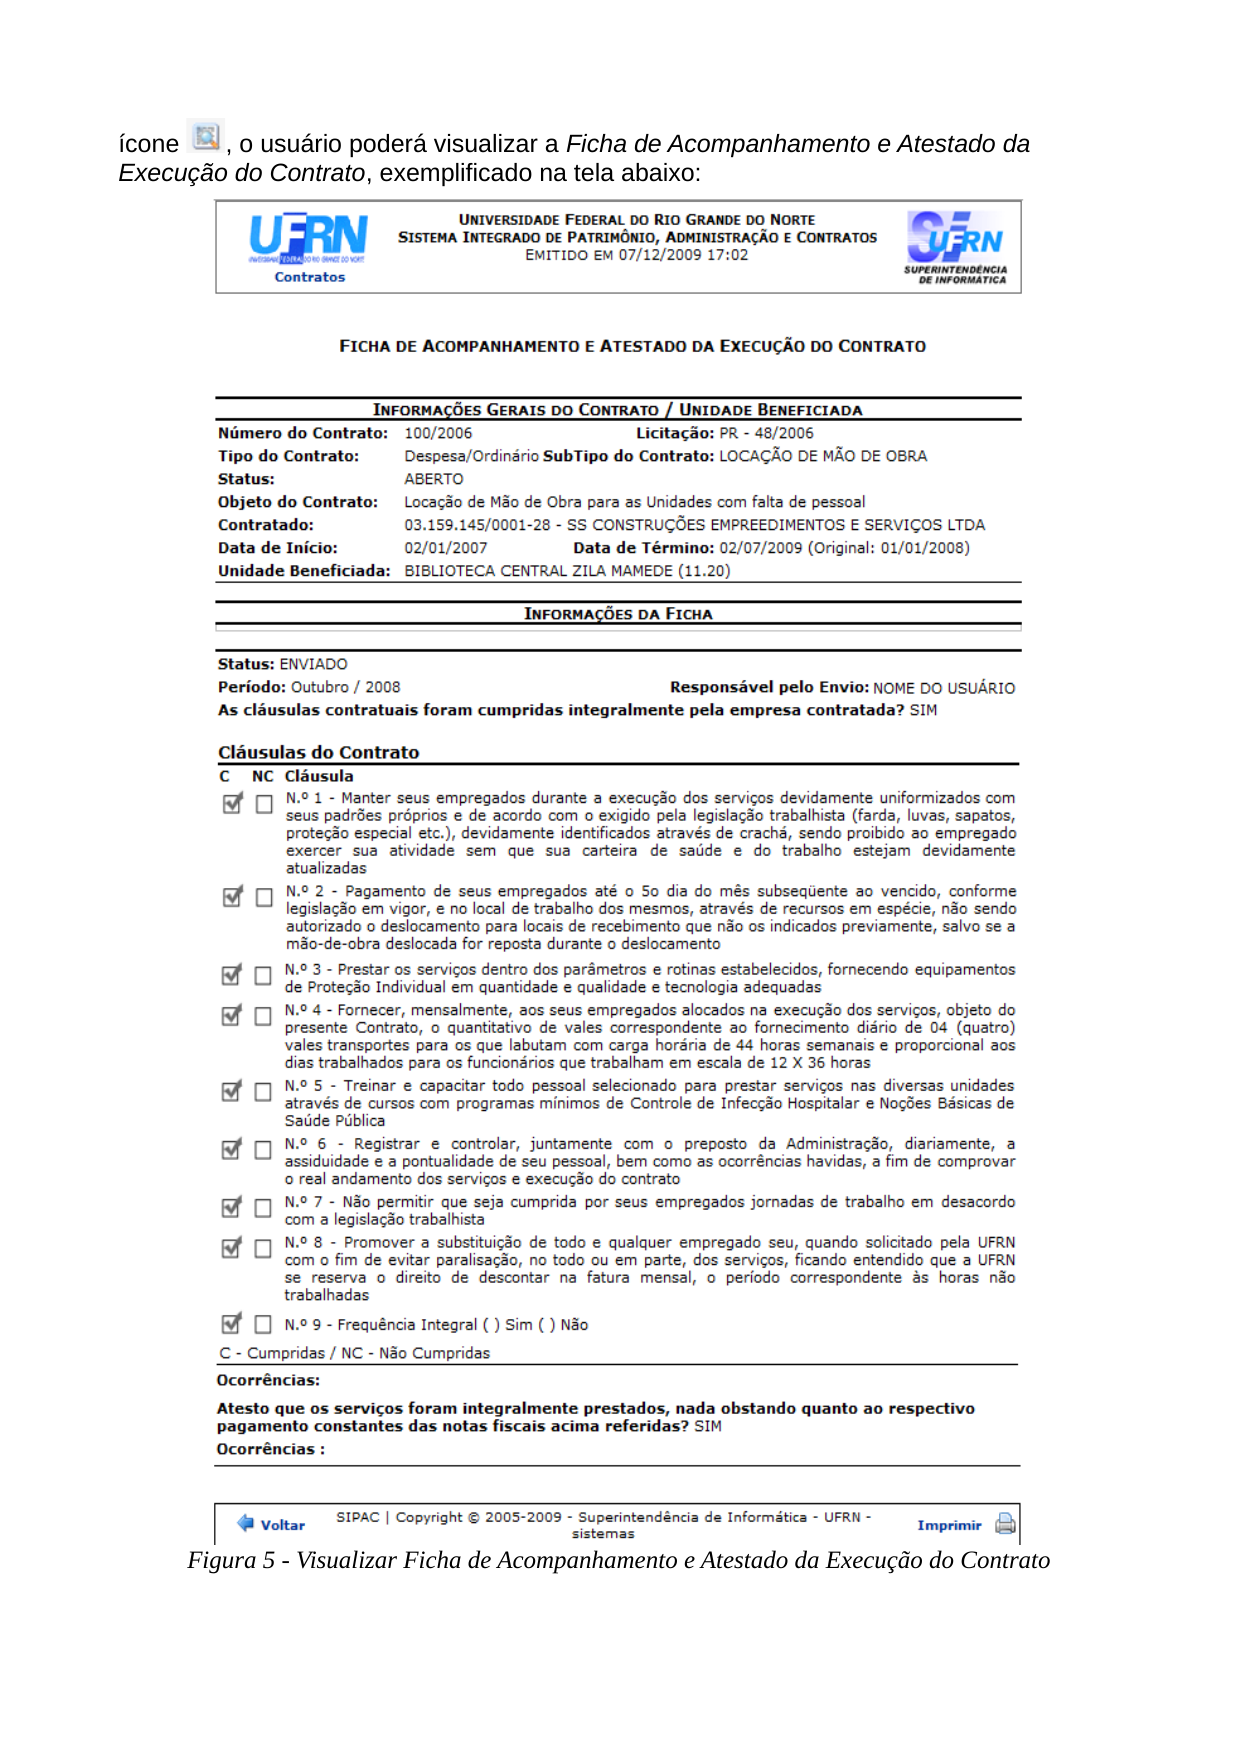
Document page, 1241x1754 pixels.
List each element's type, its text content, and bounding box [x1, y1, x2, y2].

picture [213, 199, 1027, 1545]
text ícone , o usuário poderá visualizar a Ficha de Acompanhamento e Atestado da Execução do Contrato, exemplificado na tela abaixo: [118, 118, 1122, 187]
text Figura 5 - Visualizar Ficha de Acompanhamento e Atestado da Execução do Contrato [118, 1545, 1122, 1574]
picture [186, 118, 226, 153]
